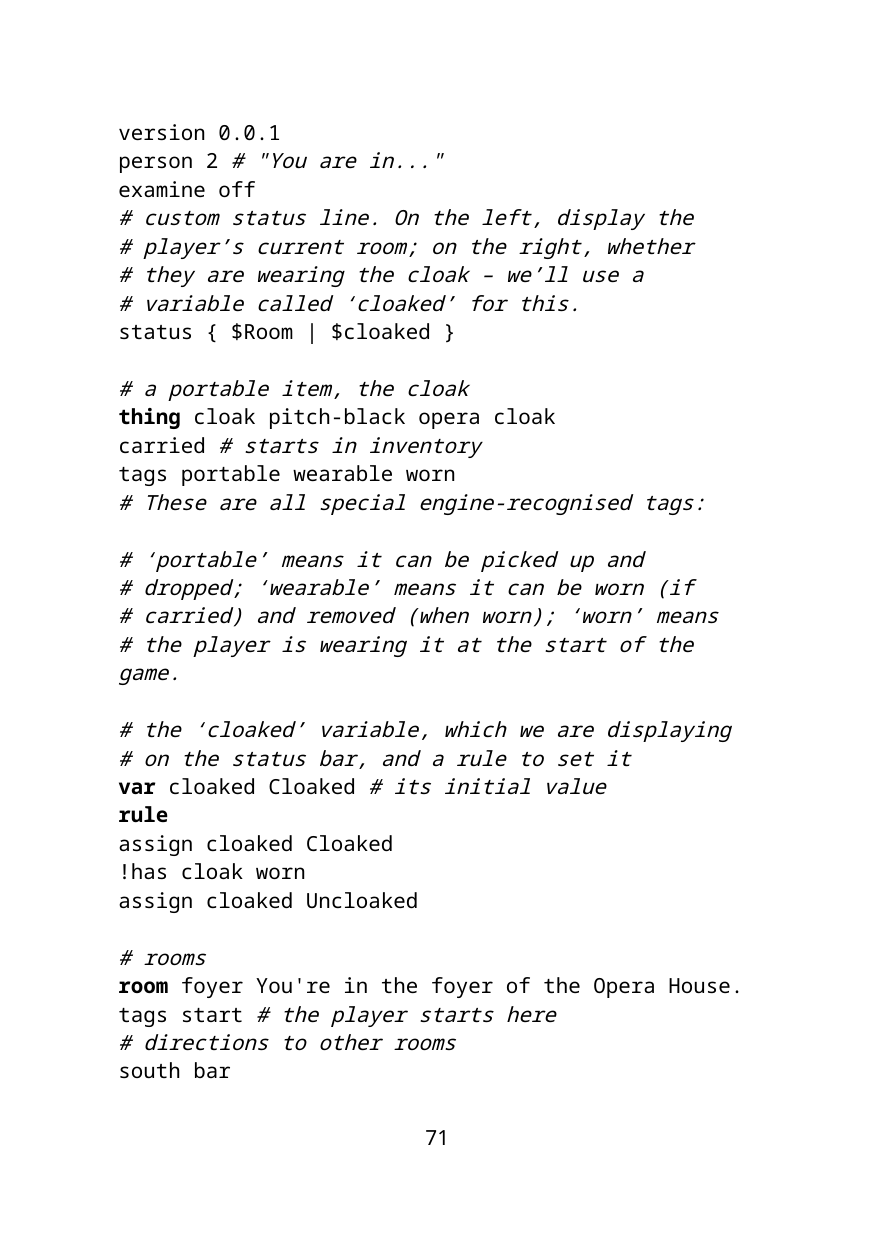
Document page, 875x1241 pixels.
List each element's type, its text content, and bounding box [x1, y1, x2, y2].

text # directions to other rooms [118, 1028, 756, 1057]
text thing cloak pitch-black opera cloak [118, 402, 756, 431]
text # player’s current room; on the right, whether [118, 232, 756, 260]
text south bar [118, 1057, 756, 1085]
text room foyer You're in the foyer of the Opera House. tags start # the player starts here [118, 971, 756, 1028]
text # dropped; ‘wearable’ means it can be worn (if [118, 573, 756, 602]
text version 0.0.1 [118, 118, 756, 147]
text assign cloaked Uncloaked [118, 886, 756, 914]
text # carried) and removed (when worn); ‘worn’ means [118, 602, 756, 630]
text assign cloaked Cloaked [118, 829, 756, 857]
text # variable called ‘cloaked’ for this. [118, 289, 756, 317]
text var cloaked Cloaked # its initial value [118, 772, 756, 801]
text # the player is wearing it at the start of the game. [118, 630, 756, 687]
text tags portable wearable worn [118, 459, 756, 488]
text # the ‘cloaked’ variable, which we are displaying [118, 715, 756, 744]
text # custom status line. On the left, display the [118, 203, 756, 232]
text # a portable item, the cloak [118, 374, 756, 402]
text # These are all special engine-recognised tags: [118, 488, 756, 516]
text # ‘portable’ means it can be picked up and [118, 545, 756, 573]
text !has cloak worn [118, 857, 756, 886]
text # rooms [118, 943, 756, 971]
text examine off [118, 175, 756, 203]
text carried # starts in inventory [118, 431, 756, 459]
text person 2 # "You are in..." [118, 147, 756, 175]
text rule [118, 801, 756, 829]
text # they are wearing the cloak – we’ll use a [118, 260, 756, 289]
text status { $Room | $cloaked } [118, 317, 756, 346]
text # on the status bar, and a rule to set it [118, 744, 756, 772]
